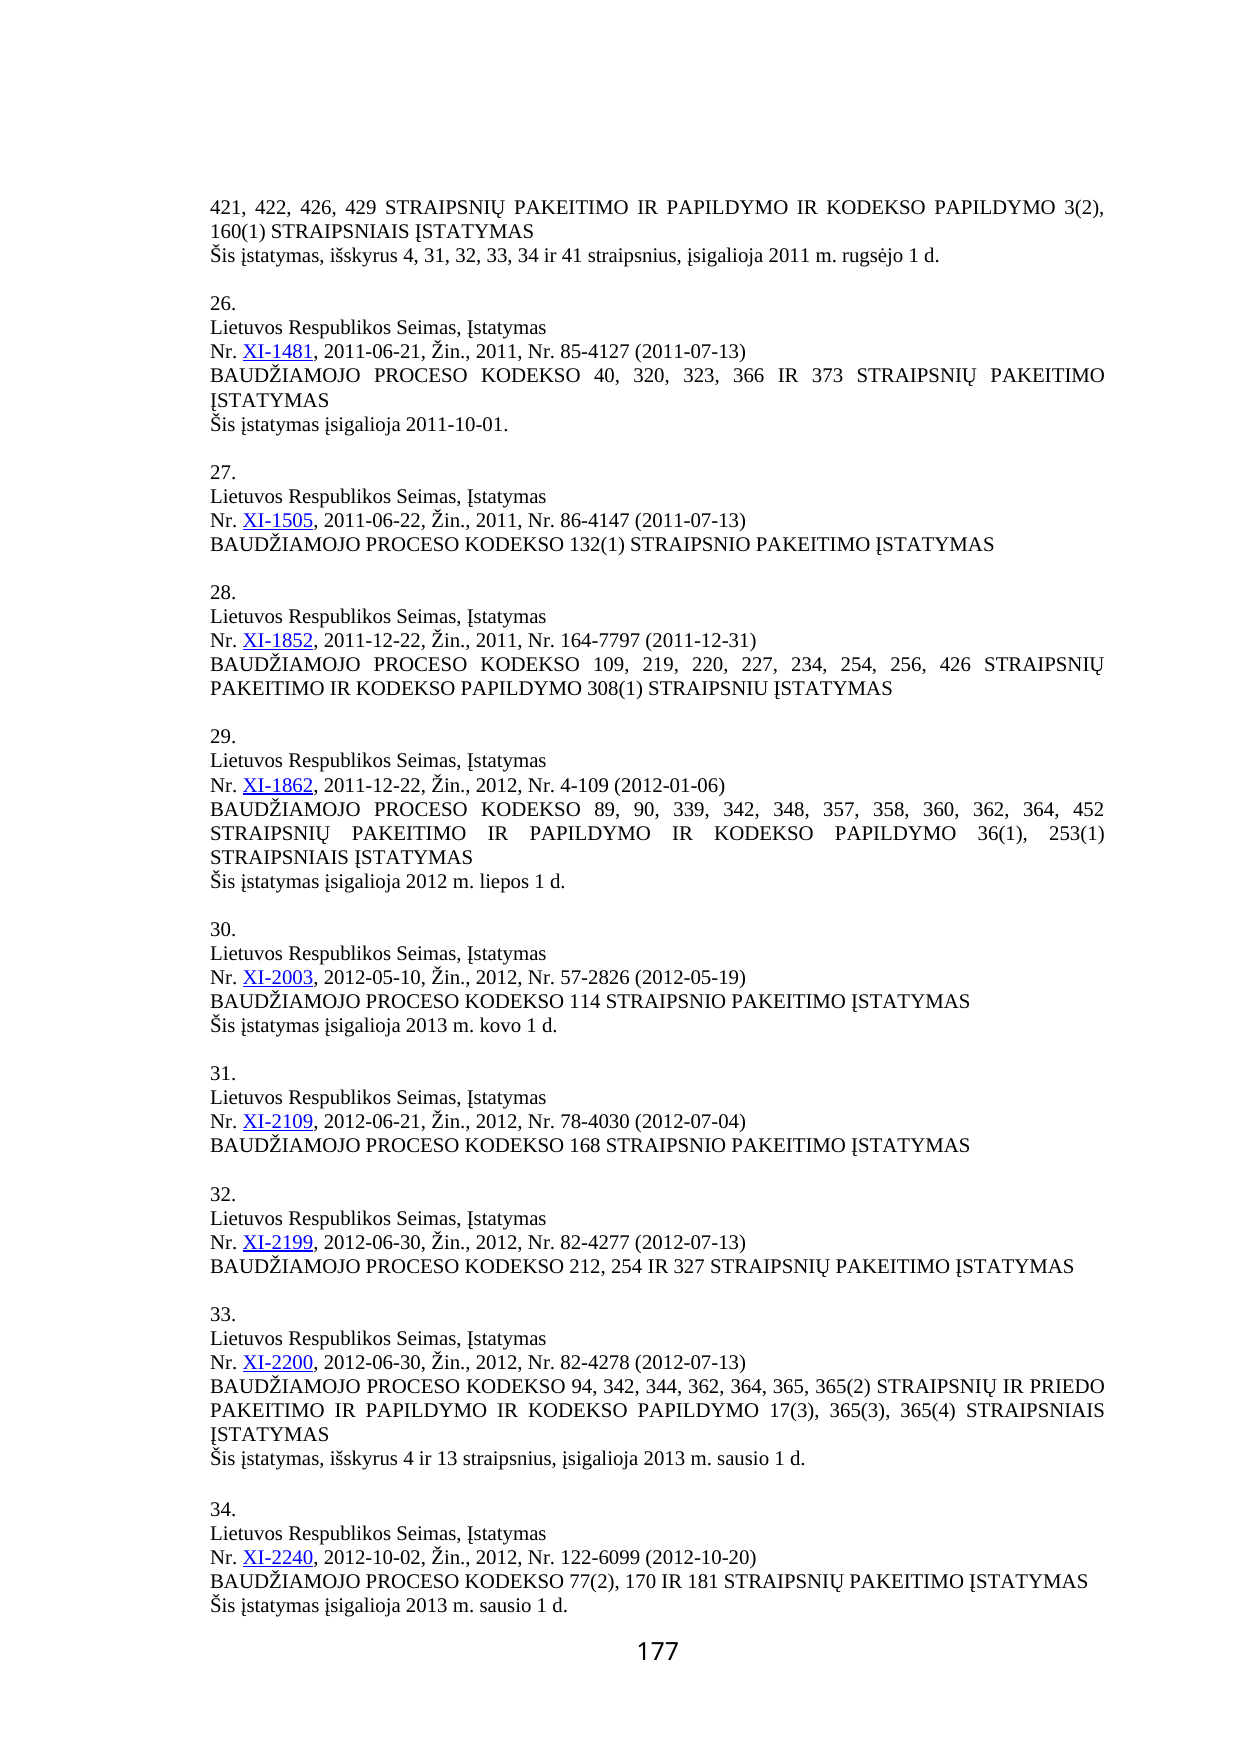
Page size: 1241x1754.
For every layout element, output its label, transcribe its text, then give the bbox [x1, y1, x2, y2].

text Lietuvos Respublikos Seimas, Įstatymas [210, 1085, 1106, 1109]
text BAUDŽIAMOJO PROCESO KODEKSO 132(1) STRAIPSNIO PAKEITIMO ĮSTATYMAS [210, 532, 1106, 556]
text Lietuvos Respublikos Seimas, Įstatymas [210, 748, 1106, 772]
text Nr. XI-2200, 2012-06-30, Žin., 2012, Nr. 82-4278 (2012-07-13) [210, 1350, 1106, 1374]
text BAUDŽIAMOJO PROCESO KODEKSO 89, 90, 339, 342, 348, 357, 358, 360, 362, 364, 452 STRAIPSNIŲ PAKEITIMO IR PAPILDYMO IR KODEKSO PAPILDYMO 36(1), 253(1) STRAIPSNIAIS ĮSTATYMAS [210, 797, 1106, 869]
text BAUDŽIAMOJO PROCESO KODEKSO 77(2), 170 IR 181 STRAIPSNIŲ PAKEITIMO ĮSTATYMAS [210, 1569, 1106, 1593]
text Lietuvos Respublikos Seimas, Įstatymas [210, 1206, 1106, 1230]
text 32. [210, 1182, 1106, 1206]
text BAUDŽIAMOJO PROCESO KODEKSO 94, 342, 344, 362, 364, 365, 365(2) STRAIPSNIŲ IR PRIEDO PAKEITIMO IR PAPILDYMO IR KODEKSO PAPILDYMO 17(3), 365(3), 365(4) STRAIPSNIAIS ĮSTATYMAS [210, 1374, 1106, 1446]
text BAUDŽIAMOJO PROCESO KODEKSO 109, 219, 220, 227, 234, 254, 256, 426 STRAIPSNIŲ PAKEITIMO IR KODEKSO PAPILDYMO 308(1) STRAIPSNIU ĮSTATYMAS [210, 652, 1106, 700]
text BAUDŽIAMOJO PROCESO KODEKSO 168 STRAIPSNIO PAKEITIMO ĮSTATYMAS [210, 1133, 1106, 1157]
text BAUDŽIAMOJO PROCESO KODEKSO 212, 254 IR 327 STRAIPSNIŲ PAKEITIMO ĮSTATYMAS [210, 1254, 1106, 1278]
text Šis įstatymas įsigalioja 2011-10-01. [210, 412, 1106, 436]
text Nr. XI-2003, 2012-05-10, Žin., 2012, Nr. 57-2826 (2012-05-19) [210, 965, 1106, 989]
text Nr. XI-2240, 2012-10-02, Žin., 2012, Nr. 122-6099 (2012-10-20) [210, 1545, 1106, 1569]
text Lietuvos Respublikos Seimas, Įstatymas [210, 1326, 1106, 1350]
text Lietuvos Respublikos Seimas, Įstatymas [210, 484, 1106, 508]
text 28. [210, 580, 1106, 604]
text Šis įstatymas įsigalioja 2013 m. sausio 1 d. [210, 1593, 1106, 1617]
text Šis įstatymas, išskyrus 4 ir 13 straipsnius, įsigalioja 2013 m. sausio 1 d. [210, 1446, 1106, 1470]
text Lietuvos Respublikos Seimas, Įstatymas [210, 315, 1106, 339]
text BAUDŽIAMOJO PROCESO KODEKSO 40, 320, 323, 366 IR 373 STRAIPSNIŲ PAKEITIMO ĮSTATYMAS [210, 363, 1106, 412]
text Nr. XI-1505, 2011-06-22, Žin., 2011, Nr. 86-4147 (2011-07-13) [210, 508, 1106, 532]
text Nr. XI-1852, 2011-12-22, Žin., 2011, Nr. 164-7797 (2011-12-31) [210, 628, 1106, 652]
text Šis įstatymas įsigalioja 2012 m. liepos 1 d. [210, 869, 1106, 893]
text 31. [210, 1061, 1106, 1085]
text Nr. XI-2199, 2012-06-30, Žin., 2012, Nr. 82-4277 (2012-07-13) [210, 1230, 1106, 1254]
text Nr. XI-1481, 2011-06-21, Žin., 2011, Nr. 85-4127 (2011-07-13) [210, 339, 1106, 363]
text Lietuvos Respublikos Seimas, Įstatymas [210, 1521, 1106, 1545]
text Nr. XI-1862, 2011-12-22, Žin., 2012, Nr. 4-109 (2012-01-06) [210, 772, 1106, 797]
text Nr. XI-2109, 2012-06-21, Žin., 2012, Nr. 78-4030 (2012-07-04) [210, 1109, 1106, 1133]
text Lietuvos Respublikos Seimas, Įstatymas [210, 604, 1106, 628]
text 34. [210, 1497, 1106, 1521]
text Šis įstatymas, išskyrus 4, 31, 32, 33, 34 ir 41 straipsnius, įsigalioja 2011 m. rugsėjo 1 d. [210, 243, 1106, 267]
text 29. [210, 724, 1106, 748]
text 30. [210, 917, 1106, 941]
text 26. [210, 291, 1106, 315]
text 33. [210, 1302, 1106, 1326]
text BAUDŽIAMOJO PROCESO KODEKSO 114 STRAIPSNIO PAKEITIMO ĮSTATYMAS [210, 989, 1106, 1013]
text Šis įstatymas įsigalioja 2013 m. kovo 1 d. [210, 1013, 1106, 1037]
text 421, 422, 426, 429 STRAIPSNIŲ PAKEITIMO IR PAPILDYMO IR KODEKSO PAPILDYMO 3(2), 160(1) STRAIPSNIAIS ĮSTATYMAS [210, 195, 1106, 243]
text 27. [210, 460, 1106, 484]
text Lietuvos Respublikos Seimas, Įstatymas [210, 941, 1106, 965]
